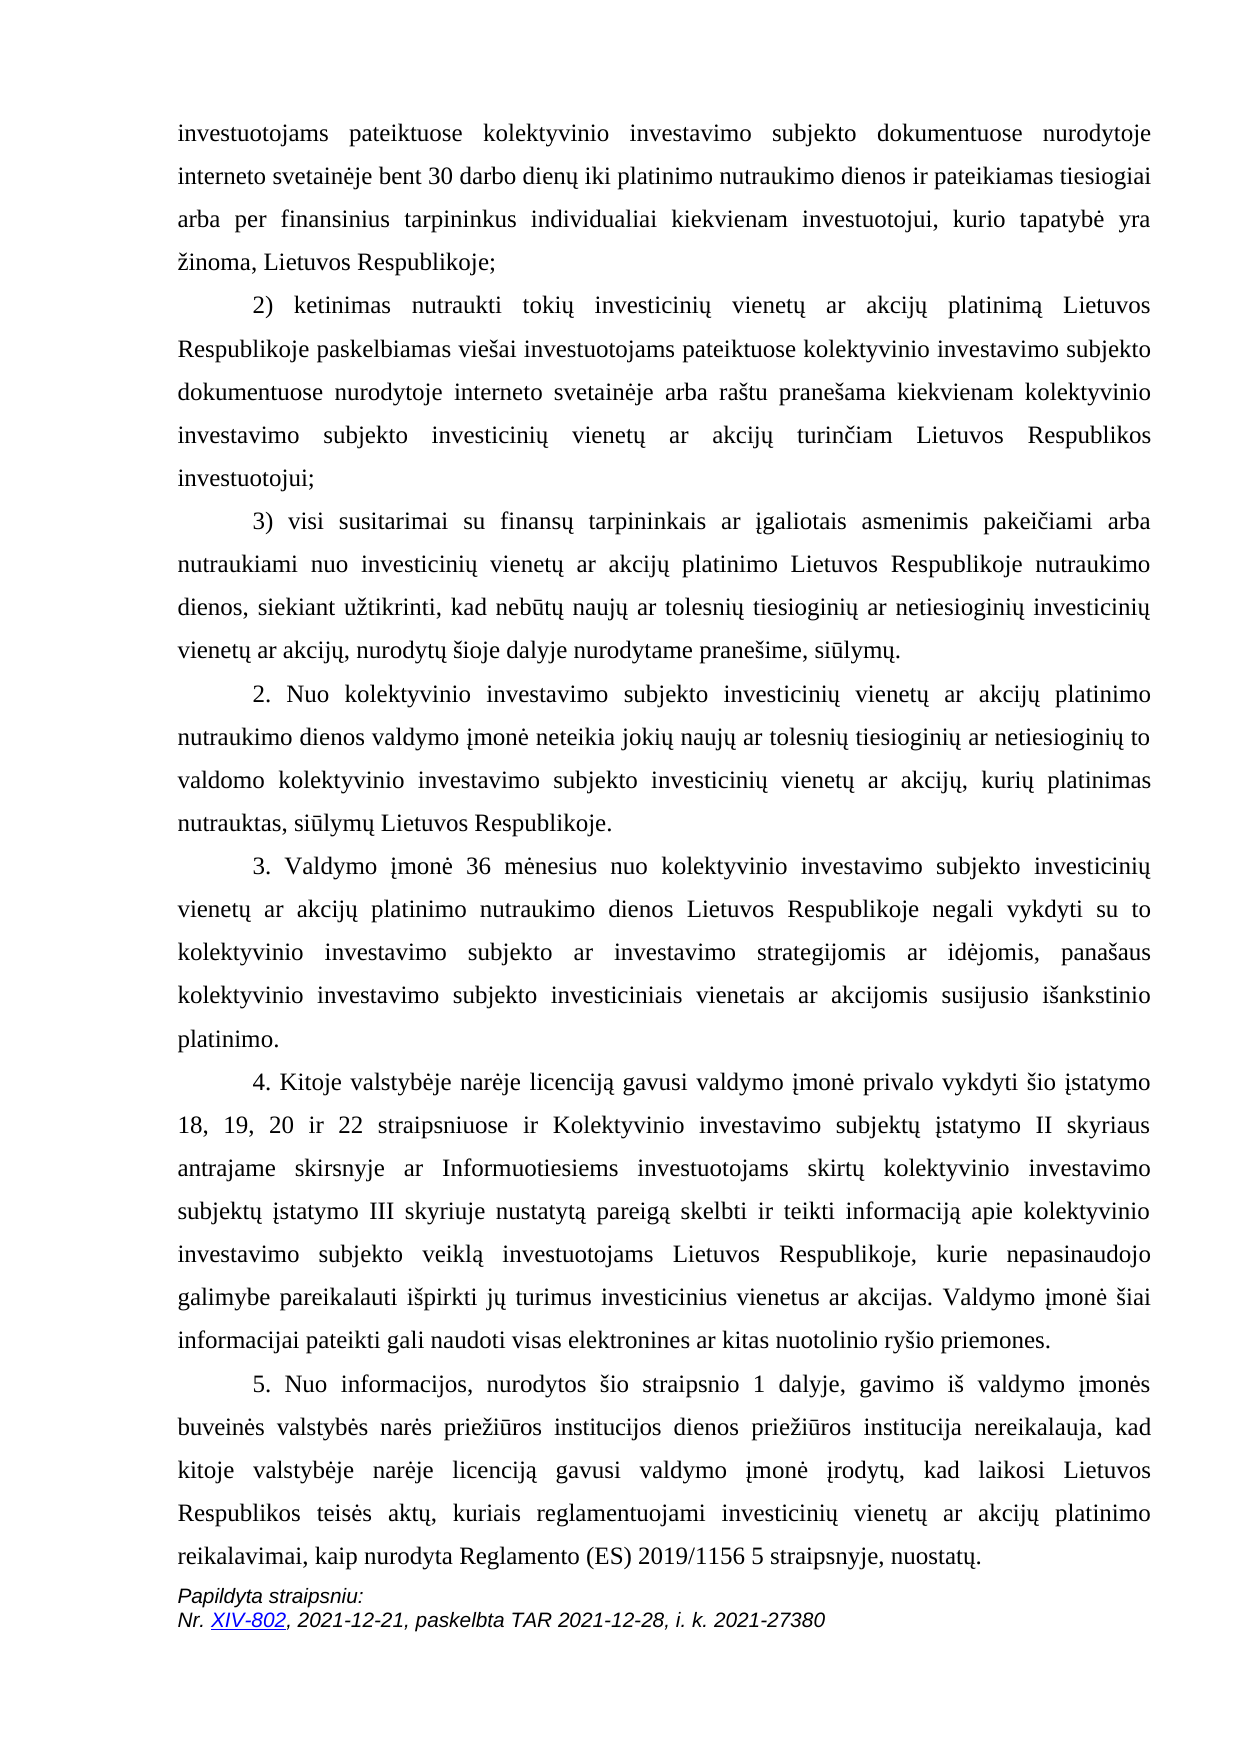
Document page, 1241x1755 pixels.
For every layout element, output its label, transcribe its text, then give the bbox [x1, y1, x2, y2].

text 4. Kitoje valstybėje narėje licenciją gavusi valdymo įmonė privalo vykdyti šio įstatymo 18, 19, 20 ir 22 straipsniuose ir Kolektyvinio investavimo subjektų įstatymo II skyriaus antrajame skirsnyje ar Informuotiesiems investuotojams skirtų kolektyvinio investavimo subjektų įstatymo III skyriuje nustatytą pareigą skelbti ir teikti informaciją apie kolektyvinio investavimo subjekto veiklą investuotojams Lietuvos Respublikoje, kurie nepasinaudojo galimybe pareikalauti išpirkti jų turimus investicinius vienetus ar akcijas. Valdymo įmonė šiai informacijai pateikti gali naudoti visas elektronines ar kitas nuotolinio ryšio priemones. [177, 1067, 1152, 1354]
text investuotojams pateiktuose kolektyvinio investavimo subjekto dokumentuose nurodytoje interneto svetainėje bent 30 darbo dienų iki platinimo nutraukimo dienos ir pateikiamas tiesiogiai arba per finansinius tarpininkus individualiai kiekvienam investuotojui, kurio tapatybė yra žinoma, Lietuvos Respublikoje; [177, 118, 1152, 276]
text 3. Valdymo įmonė 36 mėnesius nuo kolektyvinio investavimo subjekto investicinių vienetų ar akcijų platinimo nutraukimo dienos Lietuvos Respublikoje negali vykdyti su to kolektyvinio investavimo subjekto ar investavimo strategijomis ar idėjomis, panašaus kolektyvinio investavimo subjekto investiciniais vienetais ar akcijomis susijusio išankstinio platinimo. [177, 851, 1152, 1052]
text 2. Nuo kolektyvinio investavimo subjekto investicinių vienetų ar akcijų platinimo nutraukimo dienos valdymo įmonė neteikia jokių naujų ar tolesnių tiesioginių ar netiesioginių to valdomo kolektyvinio investavimo subjekto investicinių vienetų ar akcijų, kurių platinimas nutrauktas, siūlymų Lietuvos Respublikoje. [177, 679, 1152, 837]
text 2) ketinimas nutraukti tokių investicinių vienetų ar akcijų platinimą Lietuvos Respublikoje paskelbiamas viešai investuotojams pateiktuose kolektyvinio investavimo subjekto dokumentuose nurodytoje interneto svetainėje arba raštu pranešama kiekvienam kolektyvinio investavimo subjekto investicinių vienetų ar akcijų turinčiam Lietuvos Respublikos investuotojui; [177, 291, 1152, 492]
text 5. Nuo informacijos, nurodytos šio straipsnio 1 dalyje, gavimo iš valdymo įmonės buveinės valstybės narės priežiūros institucijos dienos priežiūros institucija nereikalauja, kad kitoje valstybėje narėje licenciją gavusi valdymo įmonė įrodytų, kad laikosi Lietuvos Respublikos teisės aktų, kuriais reglamentuojami investicinių vienetų ar akcijų platinimo reikalavimai, kaip nurodyta Reglamento (ES) 2019/1156 5 straipsnyje, nuostatų. [177, 1369, 1152, 1570]
text Nr. XIV-802, 2021-12-21, paskelbta TAR 2021-12-28, i. k. 2021-27380 [177, 1608, 1152, 1632]
text Papildyta straipsniu: [177, 1584, 1152, 1608]
text 3) visi susitarimai su finansų tarpininkais ar įgaliotais asmenimis pakeičiami arba nutraukiami nuo investicinių vienetų ar akcijų platinimo Lietuvos Respublikoje nutraukimo dienos, siekiant užtikrinti, kad nebūtų naujų ar tolesnių tiesioginių ar netiesioginių investicinių vienetų ar akcijų, nurodytų šioje dalyje nurodytame pranešime, siūlymų. [177, 506, 1152, 664]
